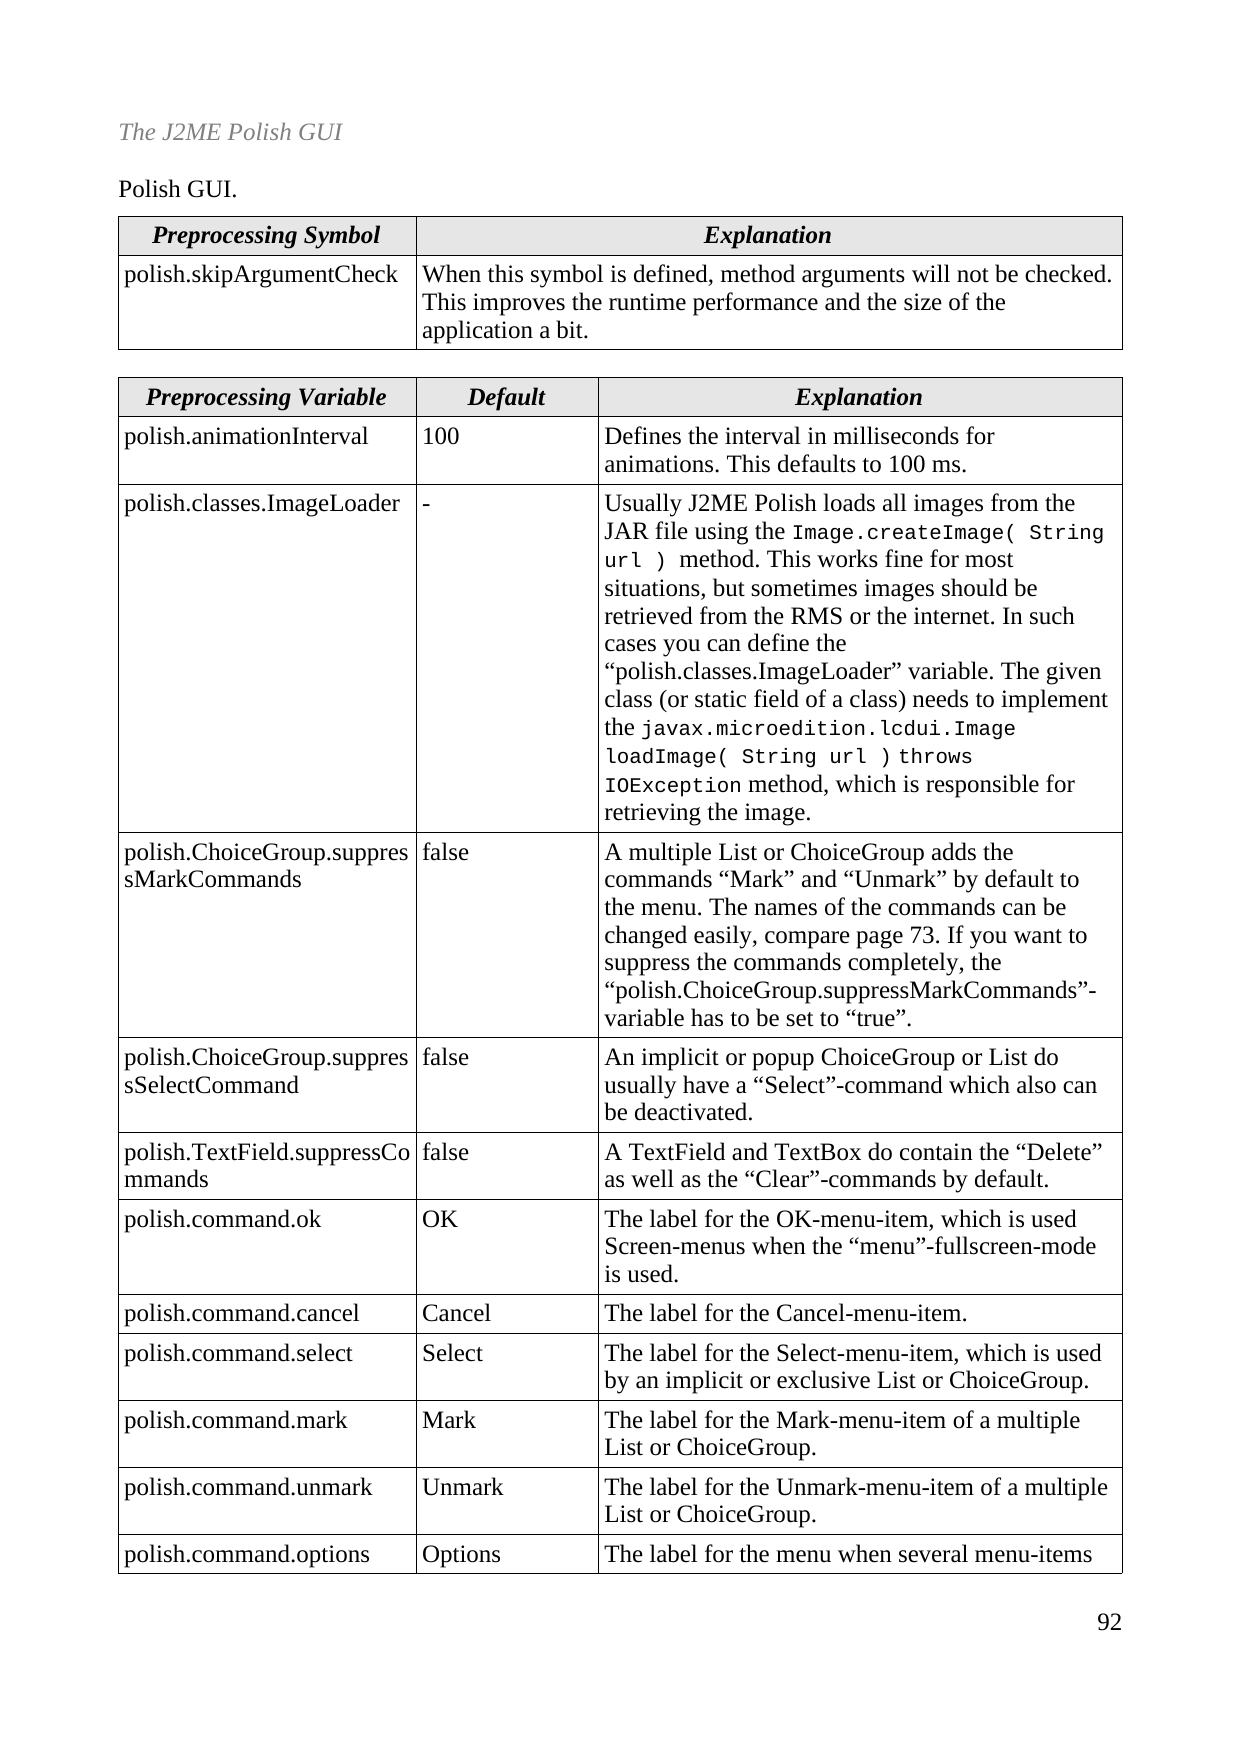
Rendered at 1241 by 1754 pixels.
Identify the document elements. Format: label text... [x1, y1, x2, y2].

table_cell polish.animationInterval [119, 417, 416, 484]
table_cell - [417, 485, 598, 832]
table_header Preprocessing Variable [119, 378, 416, 416]
table_cell The label for the Unmark-menu-item of a multiple List or ChoiceGroup. [599, 1468, 1122, 1534]
table_cell The label for the Mark-menu-item of a multiple List or ChoiceGroup. [599, 1401, 1122, 1467]
table_cell When this symbol is defined, method arguments will not be checked. This improves the runtime performance and the size of the application a bit. [417, 256, 1122, 349]
table_header Default [417, 378, 598, 416]
table_cell false [417, 1133, 598, 1199]
table_cell Usually J2ME Polish loads all images from the JAR file using the Image.createImage( String url ) method. This works fine for most situations, but sometimes images should be retrieved from the RMS or the internet. In such cases you can define the “polish.classes.ImageLoader” variable. The given class (or static field of a class) needs to implement the javax.microedition.lcdui.Image loadImage( String url ) throws IOException method, which is responsible for retrieving the image. [599, 485, 1122, 832]
table_cell false [417, 1038, 598, 1132]
table_cell 100 [417, 417, 598, 484]
table_cell polish.command.unmark [119, 1468, 416, 1534]
table_cell Cancel [417, 1295, 598, 1333]
table_cell polish.ChoiceGroup.suppressMarkCommands [119, 833, 416, 1037]
table_cell false [417, 833, 598, 1037]
table_cell polish.command.cancel [119, 1295, 416, 1333]
text Polish GUI. [118, 175, 1122, 203]
table_header Explanation [599, 378, 1122, 416]
table_cell polish.classes.ImageLoader [119, 485, 416, 832]
table_cell Unmark [417, 1468, 598, 1534]
table_cell A TextField and TextBox do contain the “Delete” as well as the “Clear”-commands by default. [599, 1133, 1122, 1199]
table_cell polish.skipArgumentCheck [119, 256, 416, 349]
table_cell The label for the OK-menu-item, which is used Screen-menus when the “menu”-fullscreen-mode is used. [599, 1200, 1122, 1294]
table_header Explanation [417, 217, 1122, 255]
table_cell Defines the interval in milliseconds for animations. This defaults to 100 ms. [599, 417, 1122, 484]
table_cell Mark [417, 1401, 598, 1467]
table_cell A multiple List or ChoiceGroup adds the commands “Mark” and “Unmark” by default to the menu. The names of the commands can be changed easily, compare page 76. If you want to suppress the commands completely, the “polish.ChoiceGroup.suppressMarkCommands”- variable has to be set to “true”. [599, 833, 1122, 1037]
table_cell Select [417, 1334, 598, 1400]
table_cell polish.command.options [119, 1535, 416, 1573]
table_cell An implicit or popup ChoiceGroup or List do usually have a “Select”-command which also can be deactivated. [599, 1038, 1122, 1132]
table_header Preprocessing Symbol [119, 217, 416, 255]
table_cell polish.TextField.suppressCommands [119, 1133, 416, 1199]
table_cell OK [417, 1200, 598, 1294]
table_cell The label for the Cancel-menu-item. [599, 1295, 1122, 1333]
table_cell polish.command.select [119, 1334, 416, 1400]
table_cell The label for the menu when several menu-items [599, 1535, 1122, 1573]
table_cell Options [417, 1535, 598, 1573]
table_cell polish.ChoiceGroup.suppressSelectCommand [119, 1038, 416, 1132]
table_cell polish.command.ok [119, 1200, 416, 1294]
table_cell The label for the Select-menu-item, which is used by an implicit or exclusive List or ChoiceGroup. [599, 1334, 1122, 1400]
table_cell polish.command.mark [119, 1401, 416, 1467]
